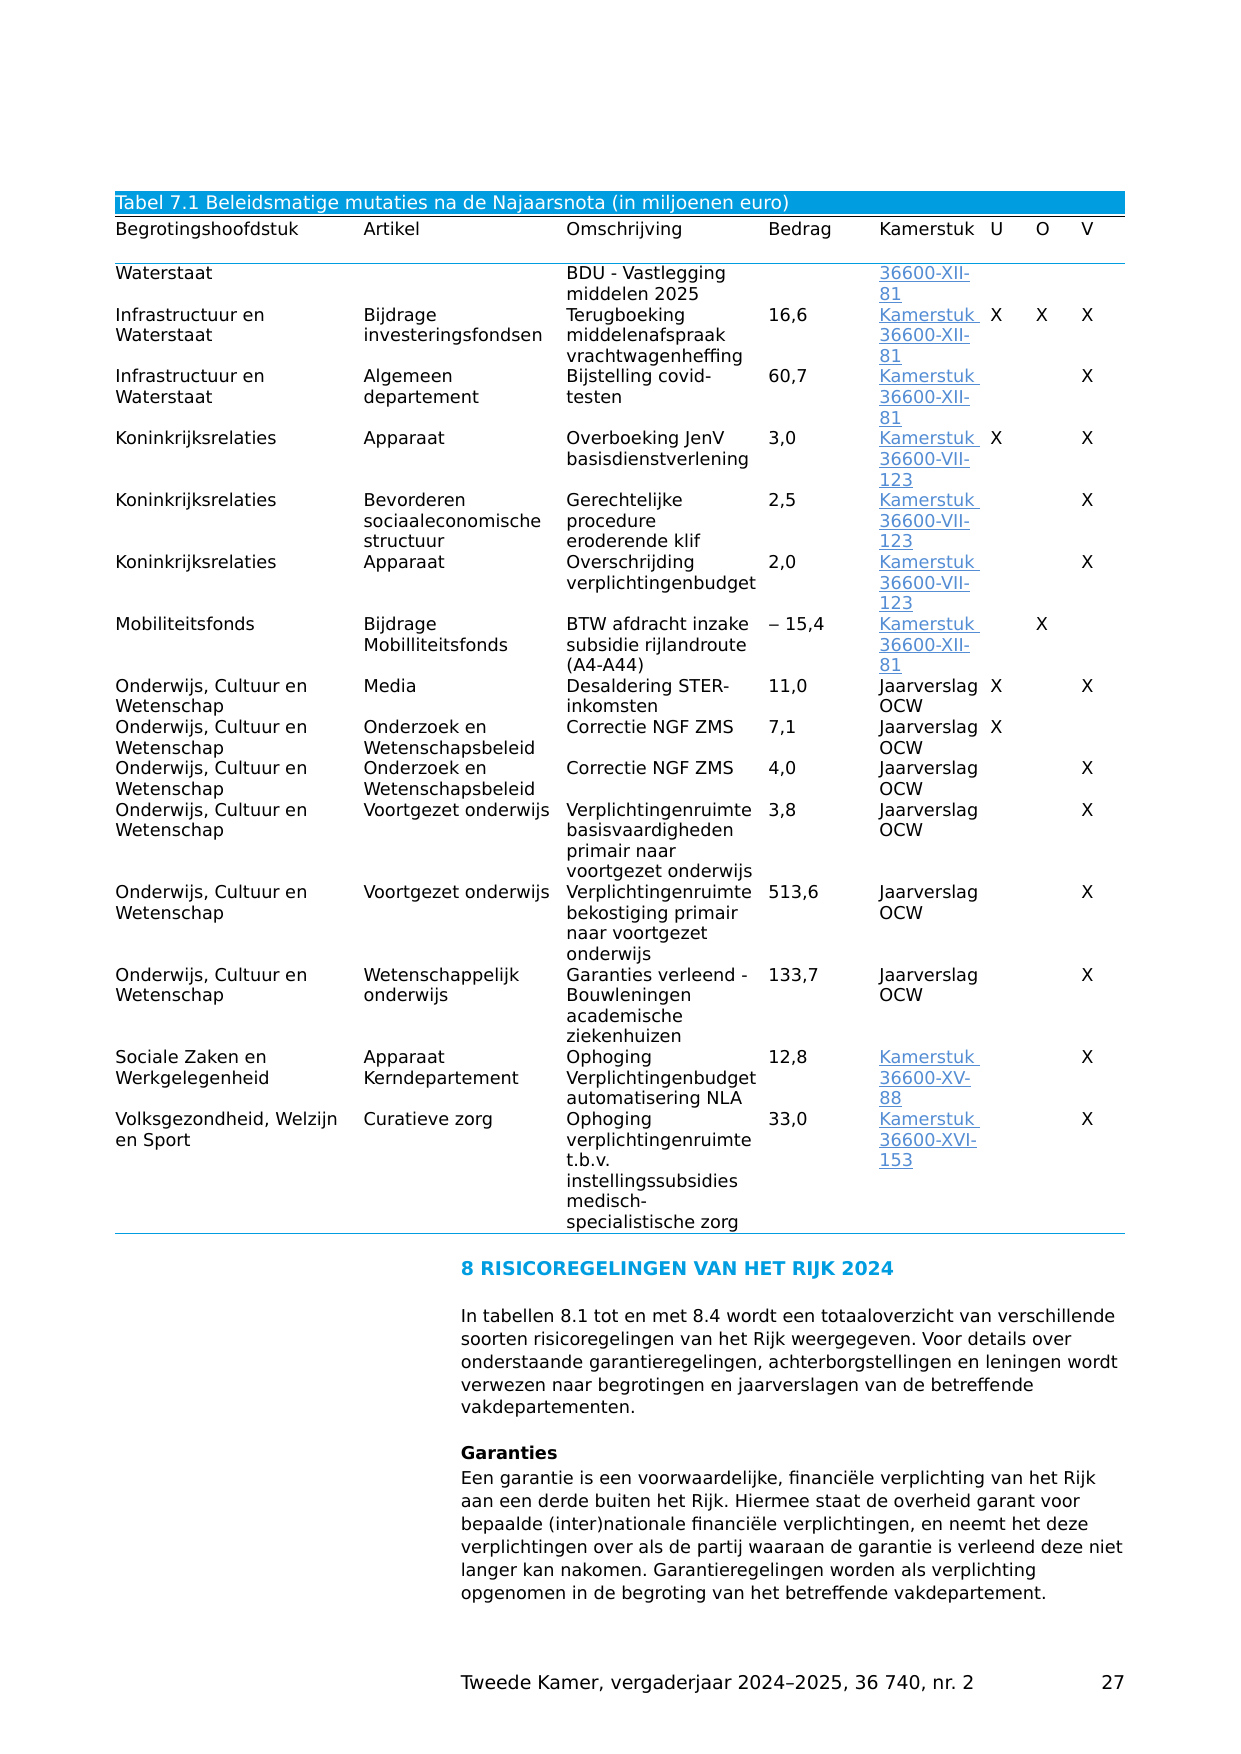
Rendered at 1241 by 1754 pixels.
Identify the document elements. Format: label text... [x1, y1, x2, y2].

table_cell Kamerstuk 36600-VII-123 [876, 428, 987, 490]
table_cell [1033, 758, 1078, 799]
table_cell Bijdrage Mobilliteitsfonds [360, 614, 563, 676]
table_cell [1033, 717, 1078, 758]
table_cell [987, 1047, 1033, 1109]
table_cell BTW afdracht inzake subsidie rijlandroute (A4-A44) [563, 614, 765, 676]
table_cell Gerechtelijke procedure eroderende klif [563, 490, 765, 552]
table_cell Voortgezet onderwijs [360, 882, 563, 964]
table_cell Correctie NGF ZMS [563, 717, 765, 758]
table_cell X [987, 676, 1033, 717]
table_cell Voortgezet onderwijs [360, 800, 563, 882]
table_cell 4,0 [765, 758, 876, 799]
table_cell Kamerstuk 36600-XII-81 [876, 614, 987, 676]
table_cell [1033, 264, 1078, 304]
table_cell Onderwijs, Cultuur en Wetenschap [115, 676, 360, 717]
table_cell 60,7 [765, 366, 876, 428]
table_cell [987, 965, 1033, 1047]
table_cell Garanties verleend - Bouwleningen academische ziekenhuizen [563, 965, 765, 1047]
table_cell [987, 366, 1033, 428]
table_cell X [1078, 965, 1125, 1047]
table_cell X [1078, 366, 1125, 428]
table_cell X [1078, 882, 1125, 964]
table_cell 12,8 [765, 1047, 876, 1109]
table_cell Begrotingshoofdstuk [115, 217, 360, 263]
table_cell Desaldering STER-inkomsten [563, 676, 765, 717]
table_cell Infrastructuur en Waterstaat [115, 366, 360, 428]
table_cell X [1078, 428, 1125, 490]
table_cell Verplichtingenruimte basisvaardigheden primair naar voortgezet onderwijs [563, 800, 765, 882]
table_cell [1033, 552, 1078, 614]
table_cell Algemeen departement [360, 366, 563, 428]
table_cell Kamerstuk 36600-XII-81 [876, 305, 987, 366]
title 8 Risicoregelingen van het Rijk 2024 [461, 1258, 1125, 1280]
table_cell [1033, 800, 1078, 882]
table_cell Ophoging verplichtingenruimte t.b.v. instellingssubsidies medisch-specialistische zorg [563, 1109, 765, 1233]
table_cell [987, 264, 1033, 304]
table_cell X [1078, 552, 1125, 614]
table_cell Jaarverslag OCW [876, 965, 987, 1047]
table_cell [1033, 676, 1078, 717]
table_cell Kamerstuk 36600-VII-123 [876, 490, 987, 552]
table_cell [987, 1109, 1033, 1233]
table_cell [1078, 614, 1125, 676]
table_cell Terugboeking middelenafspraak vrachtwagenheffing [563, 305, 765, 366]
table_cell Overschrijding verplichtingenbudget [563, 552, 765, 614]
table_cell [1033, 366, 1078, 428]
table_cell 3,8 [765, 800, 876, 882]
text Garanties [461, 1441, 1125, 1464]
table_cell [1078, 717, 1125, 758]
table_cell Bevorderen sociaaleconomische structuur [360, 490, 563, 552]
table_cell Jaarverslag OCW [876, 800, 987, 882]
table_cell Volksgezondheid, Welzijn en Sport [115, 1109, 360, 1233]
table_cell Jaarverslag OCW [876, 758, 987, 799]
table_cell Koninkrijksrelaties [115, 490, 360, 552]
table_cell U [987, 217, 1033, 263]
table_cell Omschrijving [563, 217, 765, 263]
table_cell Waterstaat [115, 264, 360, 304]
table_cell [1078, 264, 1125, 304]
table_cell BDU - Vastlegging middelen 2025 [563, 264, 765, 304]
table_cell Apparaat [360, 552, 563, 614]
table_cell [987, 614, 1033, 676]
table_cell Apparaat Kerndepartement [360, 1047, 563, 1109]
table_cell 3,0 [765, 428, 876, 490]
table_cell Kamerstuk 36600-VII-123 [876, 552, 987, 614]
table_cell 36600-XII-81 [876, 264, 987, 304]
table_cell [987, 882, 1033, 964]
table_cell Curatieve zorg [360, 1109, 563, 1233]
table_cell [987, 552, 1033, 614]
table_cell Wetenschappelijk onderwijs [360, 965, 563, 1047]
table_cell Onderwijs, Cultuur en Wetenschap [115, 717, 360, 758]
table_cell Overboeking JenV basisdienstverlening [563, 428, 765, 490]
table_cell Onderwijs, Cultuur en Wetenschap [115, 758, 360, 799]
table_cell [987, 800, 1033, 882]
table_cell Kamerstuk [876, 217, 987, 263]
text In tabellen 8.1 tot en met 8.4 wordt een totaaloverzicht van verschillende soorten risicoregelingen van het Rijk weergegeven. Voor details over onderstaande garantieregelingen, achterborgstellingen en leningen wordt verwezen naar begrotingen en jaarverslagen van de betreffende vakdepartementen. [461, 1304, 1125, 1418]
table_cell 513,6 [765, 882, 876, 964]
table_cell [765, 264, 876, 304]
table_cell Jaarverslag OCW [876, 717, 987, 758]
table_cell Apparaat [360, 428, 563, 490]
table_cell [360, 264, 563, 304]
table_cell Bijdrage investeringsfondsen [360, 305, 563, 366]
table_cell X [1078, 758, 1125, 799]
table_cell [1033, 428, 1078, 490]
table_cell Kamerstuk 36600-XVI-153 [876, 1109, 987, 1233]
table_cell X [1033, 305, 1078, 366]
table_cell X [1078, 490, 1125, 552]
table_cell X [1078, 1109, 1125, 1233]
table_cell [1033, 490, 1078, 552]
table_cell Onderwijs, Cultuur en Wetenschap [115, 965, 360, 1047]
table_cell Ophoging Verplichtingenbudget automatisering NLA [563, 1047, 765, 1109]
table_cell Bedrag [765, 217, 876, 263]
table_cell 11,0 [765, 676, 876, 717]
text Een garantie is een voorwaardelijke, financiële verplichting van het Rijk aan een derde buiten het Rijk. Hiermee staat de overheid garant voor bepaalde (inter)nationale financiële verplichtingen, en neemt het deze verplichtingen over als de partĳ waaraan de garantie is verleend deze niet langer kan nakomen. Garantieregelingen worden als verplichting opgenomen in de begroting van het betreffende vakdepartement. [461, 1466, 1125, 1604]
table_cell Bijstelling covid-testen [563, 366, 765, 428]
table_cell 133,7 [765, 965, 876, 1047]
table_cell 2,5 [765, 490, 876, 552]
table_cell X [987, 428, 1033, 490]
table_cell Koninkrijksrelaties [115, 428, 360, 490]
table_cell Artikel [360, 217, 563, 263]
table_cell Koninkrijksrelaties [115, 552, 360, 614]
table_cell Correctie NGF ZMS [563, 758, 765, 799]
table_cell [1033, 882, 1078, 964]
table_cell Media [360, 676, 563, 717]
table_cell Onderwijs, Cultuur en Wetenschap [115, 800, 360, 882]
table_cell 2,0 [765, 552, 876, 614]
table_cell Jaarverslag OCW [876, 676, 987, 717]
table_cell Infrastructuur en Waterstaat [115, 305, 360, 366]
table_cell [987, 758, 1033, 799]
table_cell 33,0 [765, 1109, 876, 1233]
table_cell 16,6 [765, 305, 876, 366]
table_cell X [1078, 800, 1125, 882]
table_cell Jaarverslag OCW [876, 882, 987, 964]
table_cell ‒ 15,4 [765, 614, 876, 676]
table_cell O [1033, 217, 1078, 263]
table_cell [1033, 1109, 1078, 1233]
table_cell Kamerstuk 36600-XII-81 [876, 366, 987, 428]
table_cell 7,1 [765, 717, 876, 758]
table_cell X [987, 717, 1033, 758]
table_cell X [1033, 614, 1078, 676]
table_cell X [1078, 305, 1125, 366]
table_cell [987, 490, 1033, 552]
table_cell X [1078, 1047, 1125, 1109]
table_cell Onderzoek en Wetenschapsbeleid [360, 758, 563, 799]
table_cell V [1078, 217, 1125, 263]
table_cell Sociale Zaken en Werkgelegenheid [115, 1047, 360, 1109]
table_cell Kamerstuk 36600-XV-88 [876, 1047, 987, 1109]
table_cell X [1078, 676, 1125, 717]
table_cell [1033, 1047, 1078, 1109]
table_cell [1033, 965, 1078, 1047]
table_cell Onderwijs, Cultuur en Wetenschap [115, 882, 360, 964]
table_cell Verplichtingenruimte bekostiging primair naar voortgezet onderwijs [563, 882, 765, 964]
table_cell Mobiliteitsfonds [115, 614, 360, 676]
table_cell Onderzoek en Wetenschapsbeleid [360, 717, 563, 758]
table_cell X [987, 305, 1033, 366]
